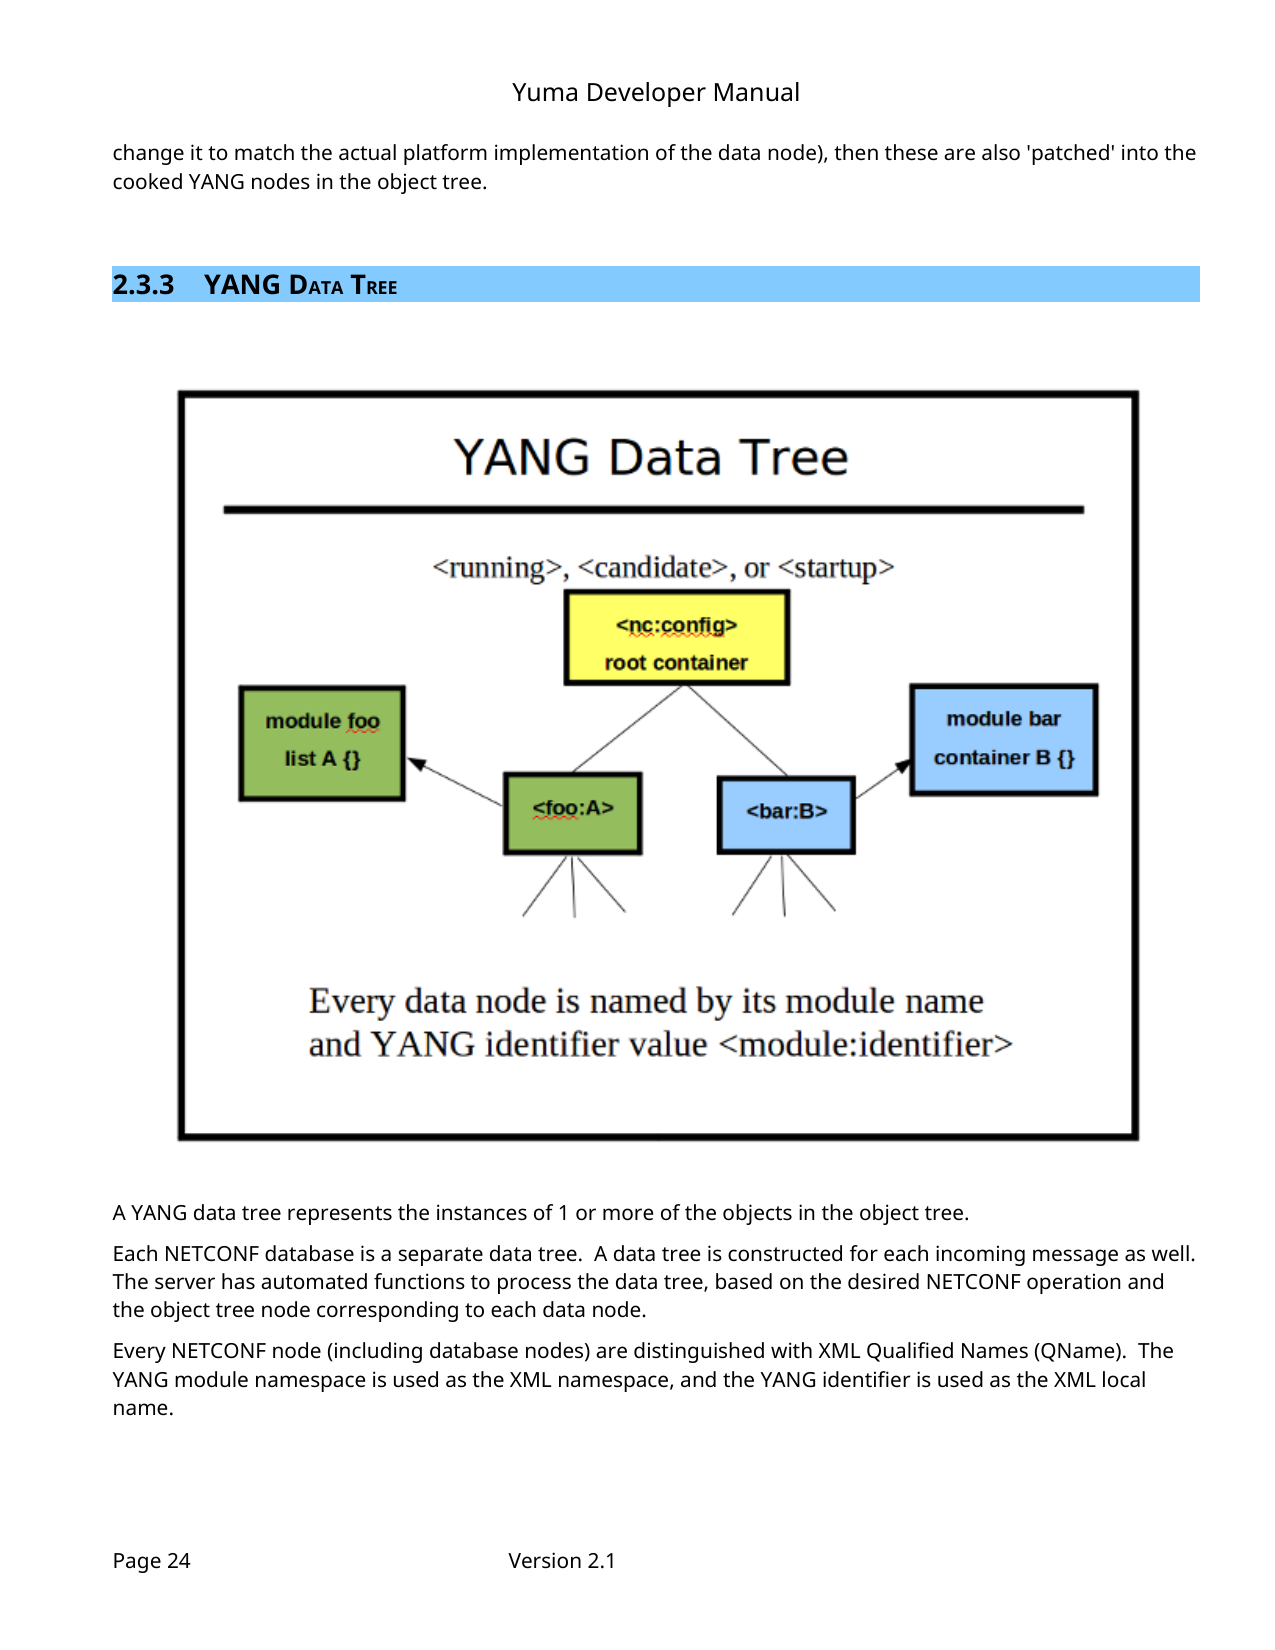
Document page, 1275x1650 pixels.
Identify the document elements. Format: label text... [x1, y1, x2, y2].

text Each NETCONF database is a separate data tree. A data tree is constructed for each incoming message as well. The server has automated functions to process the data tree, based on the desired NETCONF operation and the object tree node corresponding to each data node. [112, 1239, 1200, 1324]
text Every NETCONF node (including database nodes) are distinguished with XML Qualified Names (QName). The YANG module namespace is used as the XML namespace, and the YANG identifier is used as the XML local name. [112, 1336, 1200, 1422]
picture [147, 372, 1166, 1157]
text A YANG data tree represents the instances of 1 or more of the objects in the object tree. [112, 1198, 1200, 1226]
subtitle YANG Data Tree [112, 266, 1200, 302]
text change it to match the actual platform implementation of the data node), then these are also 'patched' into the cooked YANG nodes in the object tree. [112, 138, 1200, 195]
